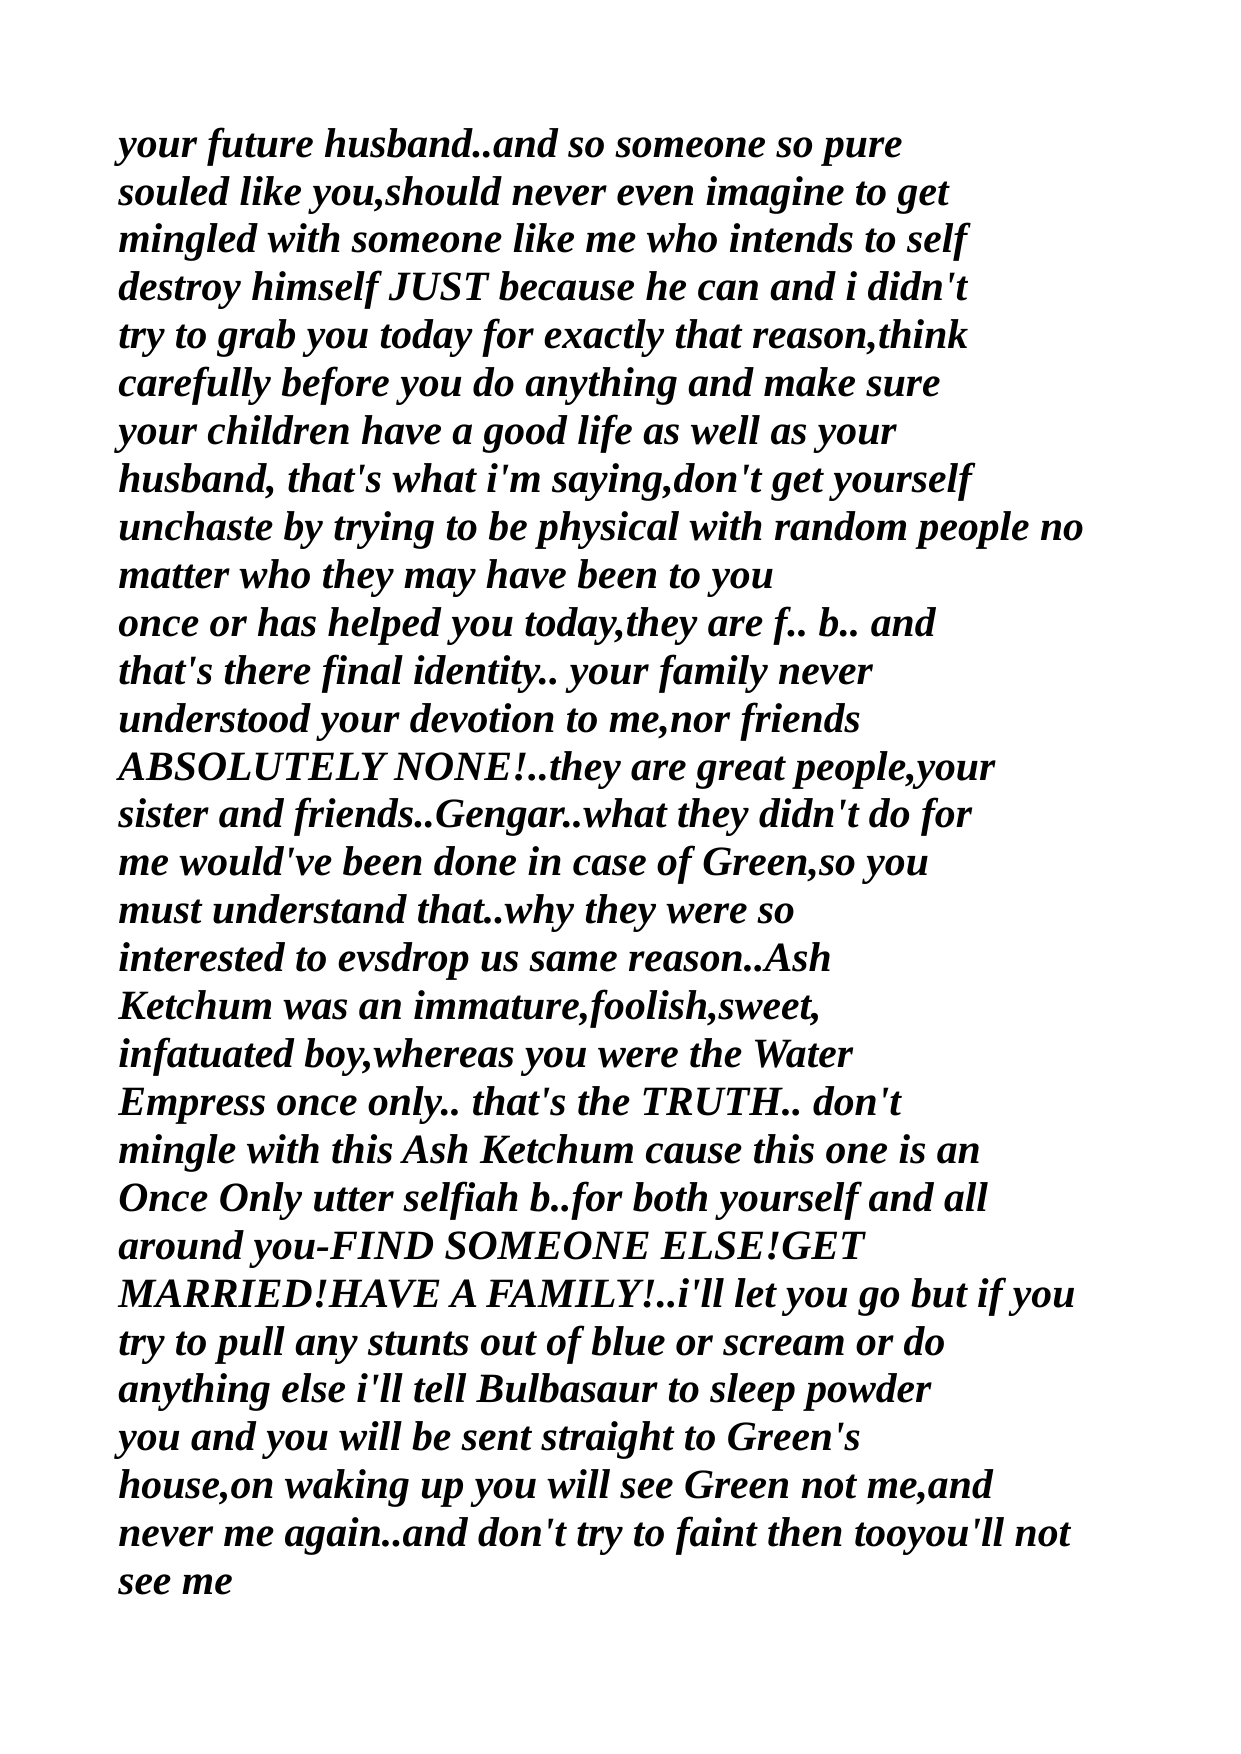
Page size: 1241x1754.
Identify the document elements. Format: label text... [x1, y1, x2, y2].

text souled like you,should never even imagine to get [118, 166, 1122, 214]
text husband, that's what i'm saying,don't get yourself [118, 453, 1122, 501]
text interested to evsdrop us same reason..Ash [118, 933, 1122, 981]
text never me again..and don't try to faint then tooyou'll not see me [118, 1508, 1122, 1603]
text your future husband..and so someone so pure [118, 118, 1122, 166]
text around you-FIND SOMEONE ELSE!GET [118, 1220, 1122, 1268]
text your children have a good life as well as your [118, 406, 1122, 453]
text try to grab you today for exactly that reason,think [118, 310, 1122, 358]
text destroy himself JUST because he can and i didn't [118, 262, 1122, 310]
text try to pull any stunts out of blue or scream or do [118, 1316, 1122, 1364]
text mingle with this Ash Ketchum cause this one is an [118, 1124, 1122, 1172]
text that's there final identity.. your family never [118, 645, 1122, 693]
text understood your devotion to me,nor friends [118, 693, 1122, 741]
text Ketchum was an immature,foolish,sweet, [118, 981, 1122, 1028]
text Once Only utter selfiah b..for both yourself and all [118, 1172, 1122, 1220]
text MARRIED!HAVE A FAMILY!..i'll let you go but if you [118, 1268, 1122, 1316]
text me would've been done in case of Green,so you [118, 837, 1122, 885]
text mingled with someone like me who intends to self [118, 214, 1122, 262]
text anything else i'll tell Bulbasaur to sleep powder [118, 1364, 1122, 1412]
text infatuated boy,whereas you were the Water [118, 1028, 1122, 1076]
text unchaste by trying to be physical with random people no matter who they may have been to you [118, 501, 1122, 597]
text sister and friends..Gengar..what they didn't do for [118, 789, 1122, 837]
text carefully before you do anything and make sure [118, 358, 1122, 406]
text Empress once only.. that's the TRUTH.. don't [118, 1076, 1122, 1124]
text you and you will be sent straight to Green's [118, 1412, 1122, 1460]
text once or has helped you today,they are f.. b.. and [118, 597, 1122, 645]
text ABSOLUTELY NONE!..they are great people,your [118, 741, 1122, 789]
text house,on waking up you will see Green not me,and [118, 1460, 1122, 1508]
text must understand that..why they were so [118, 885, 1122, 933]
